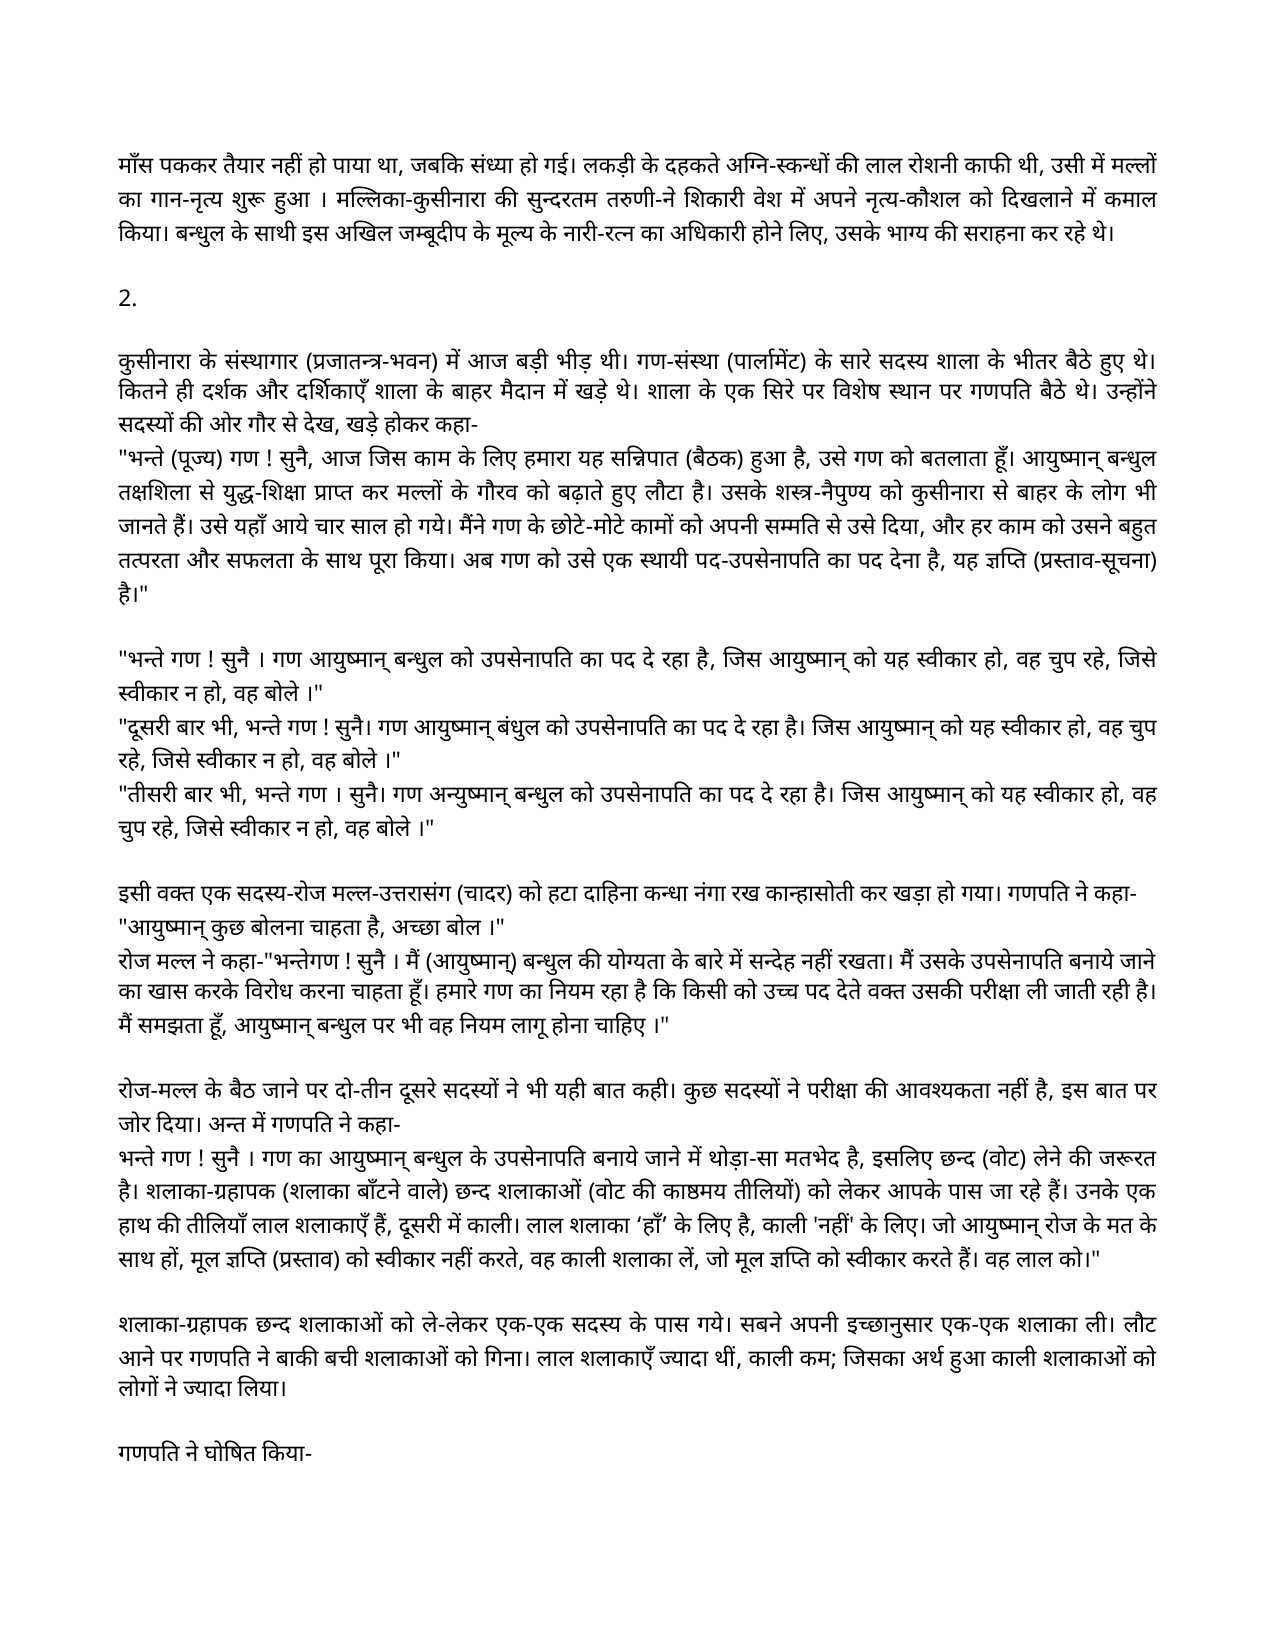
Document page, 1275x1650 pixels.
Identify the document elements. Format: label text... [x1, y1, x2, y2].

text शलाका-ग्रहापक छन्द शलाकाओं को ले-लेकर एक-एक सदस्य के पास गये। सबने अपनी इच्छानुसार एक-एक शलाका ली। लौट आने पर गणपति ने बाकी बची शलाकाओं को गिना। लाल शलाकाएँ ज्यादा थीं, काली कम; जिसका अर्थ हुआ काली शलाकाओं को लोगों ने ज्यादा लिया। [118, 1308, 1157, 1406]
text भन्ते गण ! सुनै । गण का आयुष्मान् बन्धुल के उपसेनापति बनाये जाने में थोड़ा-सा मतभेद है, इसलिए छन्द (वोट) लेने की जरूरत है। शलाका-ग्रहापक (शलाका बाँटने वाले) छन्द शलाकाओं (वोट की काष्ठमय तीलियों) को लेकर आपके पास जा रहे हैं। उनके एक हाथ की तीलियाँ लाल शलाकाएँ हैं, दूसरी में काली। लाल शलाका ‘हाँ’ के लिए है, काली 'नहीं' के लिए। जो आयुष्मान् रोज के मत के साथ हों, मूल ज्ञप्ति (प्रस्ताव) को स्वीकार नहीं करते, वह काली शलाका लें, जो मूल ज्ञप्ति को स्वीकार करते हैं। वह लाल को।" [118, 1141, 1157, 1277]
text "आयुष्मान् कुछ बोलना चाहता है, अच्छा बोल ।" [118, 911, 1157, 945]
text "भन्ते (पूज्य) गण ! सुनै, आज जिस काम के लिए हमारा यह सन्निपात (बैठक) हुआ है, उसे गण को बतलाता हूँ। आयुष्मान् बन्धुल तक्षशिला से युद्ध-शिक्षा प्राप्त कर मल्लों के गौरव को बढ़ाते हुए लौटा है। उसके शस्त्र-नैपुण्य को कुसीनारा से बाहर के लोग भी जानते हैं। उसे यहाँ आये चार साल हो गये। मैंने गण के छोटे-मोटे कामों को अपनी सम्मति से उसे दिया, और हर काम को उसने बहुत तत्परता और सफलता के साथ पूरा किया। अब गण को उसे एक स्थायी पद-उपसेनापति का पद देना है, यह ज्ञप्ति (प्रस्ताव-सूचना) है।" [118, 442, 1157, 612]
text "तीसरी बार भी, भन्ते गण । सुनै। गण अन्युष्मान् बन्धुल को उपसेनापति का पद दे रहा है। जिस आयुष्मान् को यह स्वीकार हो, वह चुप रहे, जिसे स्वीकार न हो, वह बोले ।" [118, 778, 1157, 846]
text कुसीनारा के संस्थागार (प्रजातन्त्र-भवन) में आज बड़ी भीड़ थी। गण-संस्था (पार्लामेंट) के सारे सदस्य शाला के भीतर बैठे हुए थे। कितने ही दर्शक और दर्शिकाएँ शाला के बाहर मैदान में खड़े थे। शाला के एक सिरे पर विशेष स्थान पर गणपति बैठे थे। उन्होंने सदस्यों की ओर गौर से देख, खड़े होकर कहा- [118, 345, 1157, 442]
text रोज-मल्ल के बैठ जाने पर दो-तीन दूसरे सदस्यों ने भी यही बात कही। कुछ सदस्यों ने परीक्षा की आवश्यकता नहीं है, इस बात पर जोर दिया। अन्त में गणपति ने कहा- [118, 1074, 1157, 1141]
text माँस पककर तैयार नहीं हो पाया था, जबकि संध्या हो गई। लकड़ी के दहकते अग्नि-स्कन्धों की लाल रोशनी काफी थी, उसी में मल्लों का गान-नृत्य शुरू हुआ । मल्लिका-कुसीनारा की सुन्दरतम तरुणी-ने शिकारी वेश में अपने नृत्य-कौशल को दिखलाने में कमाल किया। बन्धुल के साथी इस अखिल जम्बूदीप के मूल्य के नारी-रत्न का अधिकारी होने लिए, उसके भाग्य की सराहना कर रहे थे। [118, 149, 1157, 251]
text इसी वक्त एक सदस्य-रोज मल्ल-उत्तरासंग (चादर) को हटा दाहिना कन्धा नंगा रख कान्हासोती कर खड़ा हो गया। गणपति ने कहा- [118, 877, 1157, 911]
text "भन्ते गण ! सुनै । गण आयुष्मान् बन्धुल को उपसेनापति का पद दे रहा है, जिस आयुष्मान् को यह स्वीकार हो, वह चुप रहे, जिसे स्वीकार न हो, वह बोले ।" [118, 643, 1157, 711]
text 2. [118, 282, 1157, 313]
text रोज मल्ल ने कहा-"भन्तेगण ! सुनै । मैं (आयुष्मान्) बन्धुल की योग्यता के बारे में सन्देह नहीं रखता। मैं उसके उपसेनापति बनाये जाने का खास करके विरोध करना चाहता हूँ। हमारे गण का नियम रहा है कि किसी को उच्च पद देते वक्त उसकी परीक्षा ली जाती रही है। मैं समझता हूँ, आयुष्मान् बन्धुल पर भी वह नियम लागू होना चाहिए ।" [118, 945, 1157, 1042]
text "दूसरी बार भी, भन्ते गण ! सुनै। गण आयुष्मान् बंधुल को उपसेनापति का पद दे रहा है। जिस आयुष्मान् को यह स्वीकार हो, वह चुप रहे, जिसे स्वीकार न हो, वह बोले ।" [118, 711, 1157, 778]
text गणपति ने घोषित किया- [118, 1437, 1157, 1471]
